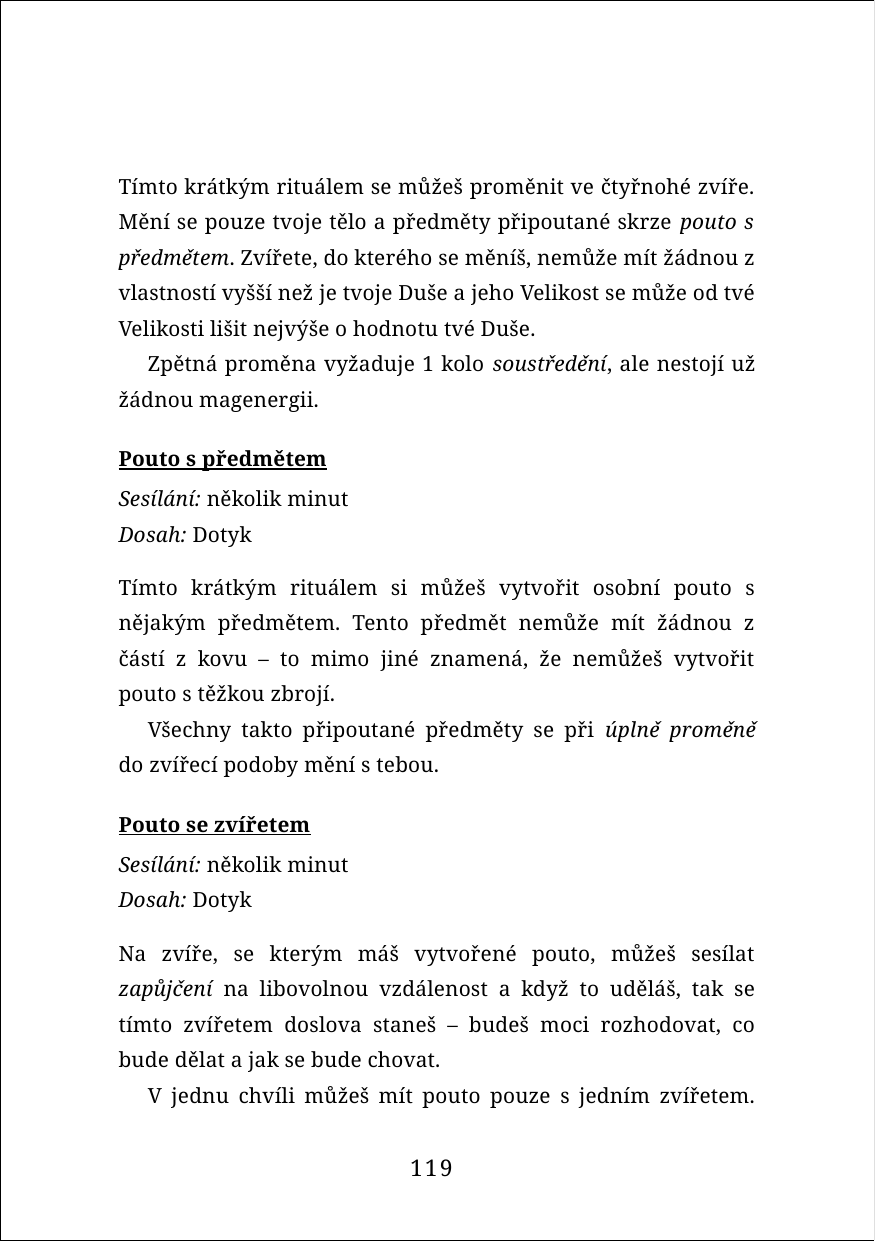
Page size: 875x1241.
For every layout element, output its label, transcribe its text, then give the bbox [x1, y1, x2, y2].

subtitle Pouto s předmětem [118, 444, 756, 472]
text Tímto krátkým rituálem si můžeš vytvořit osobní pouto s nějakým předmětem. Tento předmět nemůže mít žádnou z částí z kovu – to mimo jiné znamená, že nemůžeš vytvořit pouto s těžkou zbrojí. Všechny takto připoutané předměty se při úplně proměně do zvířecí podoby mění s tebou. [118, 573, 756, 779]
text Na zvíře, se kterým máš vytvořené pouto, můžeš sesílat zapůjčení na libovolnou vzdálenost a když to uděláš, tak se tímto zvířetem doslova staneš – budeš moci rozhodovat, co bude dělat a jak se bude chovat. V jednu chvíli můžeš mít pouto pouze s jedním zvířetem. [118, 939, 756, 1109]
text Tímto krátkým rituálem se můžeš proměnit ve čtyřnohé zvíře. Mění se pouze tvoje tělo a předměty připoutané skrze pouto s předmětem. Zvířete, do kterého se měníš, nemůže mít žádnou z vlastností vyšší než je tvoje Duše a jeho Velikost se může od tvé Velikosti lišit nejvýše o hodnotu tvé Duše. Zpětná proměna vyžaduje 1 kolo soustředění, ale nestojí už žádnou magenergii. [118, 172, 756, 413]
subtitle Pouto se zvířetem [118, 810, 756, 838]
text Sesílání: několik minut Dosah: Dotyk [118, 484, 756, 548]
text Sesílání: několik minut Dosah: Dotyk [118, 850, 756, 914]
